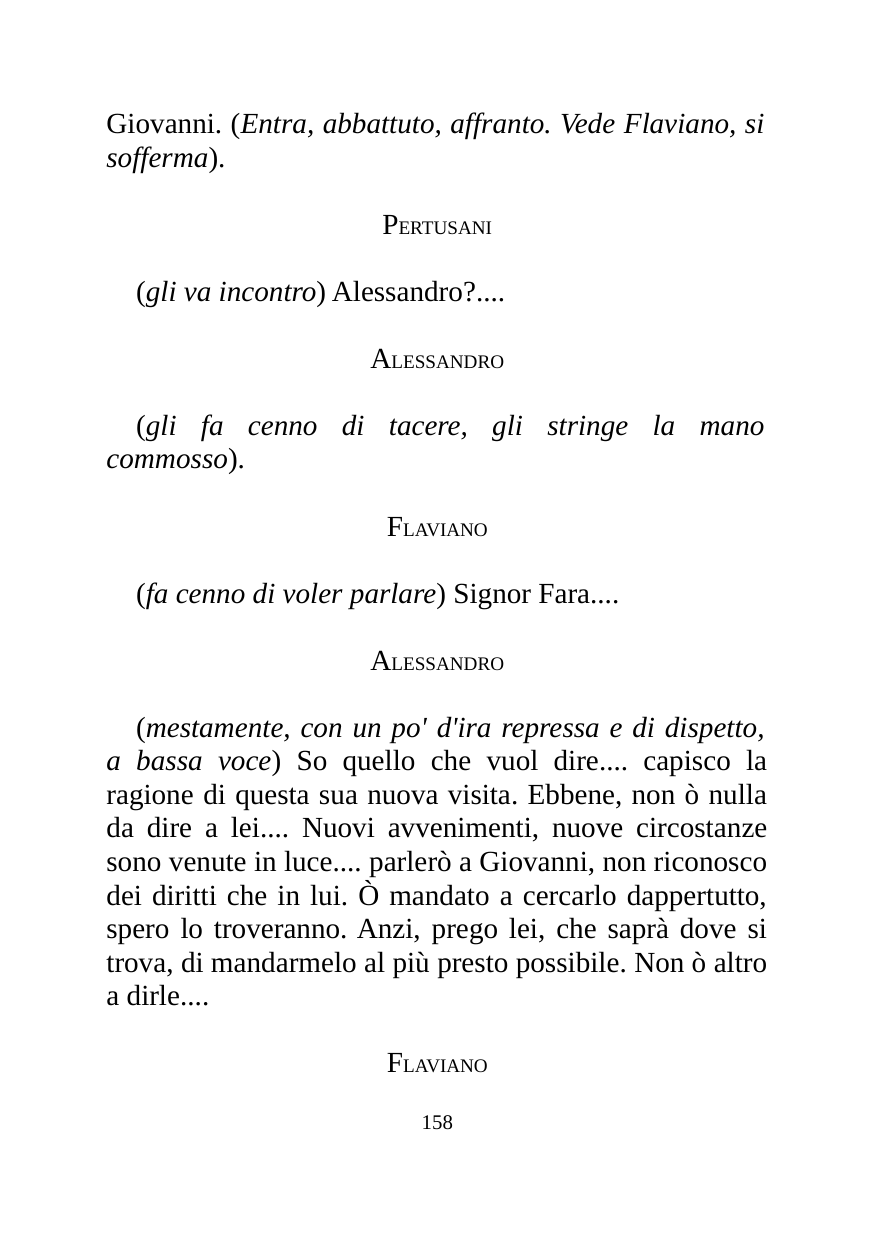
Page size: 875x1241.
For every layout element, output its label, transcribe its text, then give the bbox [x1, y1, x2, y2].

text (mestamente, con un po' d'ira repressa e di dispetto, a bassa voce) So quello che vuol dire.... capisco la ragione di questa sua nuova visita. Ebbene, non ò nulla da dire a lei.... Nuovi avvenimenti, nuove circostanze sono venute in luce.... parlerò a Giovanni, non riconosco dei diritti che in lui. Ò mandato a cercarlo dappertutto, spero lo troveranno. Anzi, prego lei, che saprà dove si trova, di mandarmelo al più presto possibile. Non ò altro a dirle.... [106, 710, 768, 1012]
text Giovanni. (Entra, abbattuto, affranto. Vede Flaviano, si sofferma). [106, 106, 768, 173]
text (fa cenno di voler parlare) Signor Fara.... [106, 576, 768, 609]
text Flaviano [106, 509, 768, 542]
text Pertusani [106, 207, 768, 240]
text (gli va incontro) Alessandro?.... [106, 274, 768, 307]
text (gli fa cenno di tacere, gli stringe la mano commosso). [106, 408, 768, 475]
text Alessandro [106, 341, 768, 374]
text Alessandro [106, 643, 768, 676]
text Flaviano [106, 1045, 768, 1079]
